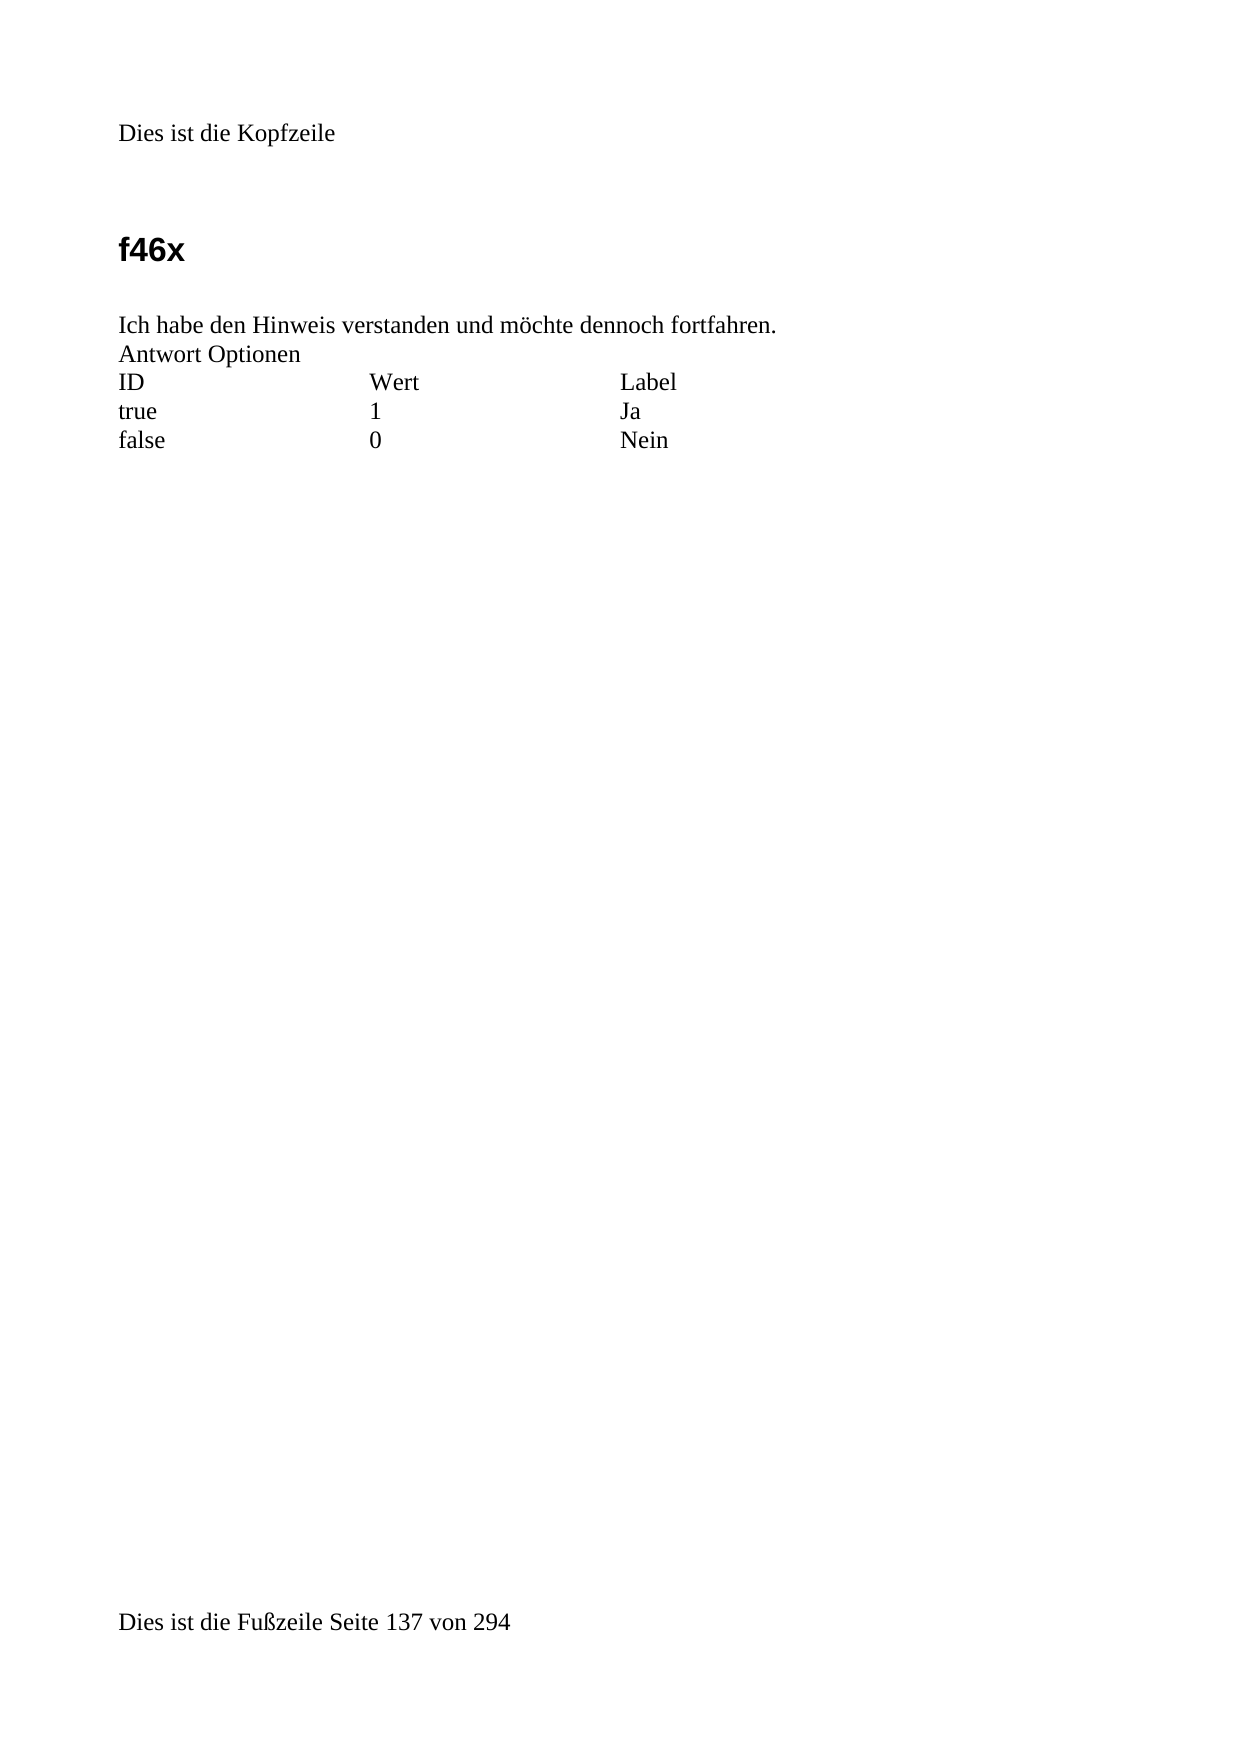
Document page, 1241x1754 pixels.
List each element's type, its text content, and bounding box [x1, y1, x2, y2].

text Ich habe den Hinweis verstanden und möchte dennoch fortfahren. [118, 310, 1122, 339]
table_cell Ja [620, 396, 871, 425]
subtitle f46x [118, 230, 1122, 269]
table_cell 0 [369, 425, 620, 454]
table_header ID [118, 368, 369, 396]
table_header Wert [369, 368, 620, 396]
table_cell 1 [369, 396, 620, 425]
table_cell Nein [620, 425, 871, 454]
table_cell true [118, 396, 369, 425]
table_header Label [620, 368, 871, 396]
table_cell false [118, 425, 369, 454]
text Antwort Optionen [118, 339, 1122, 367]
